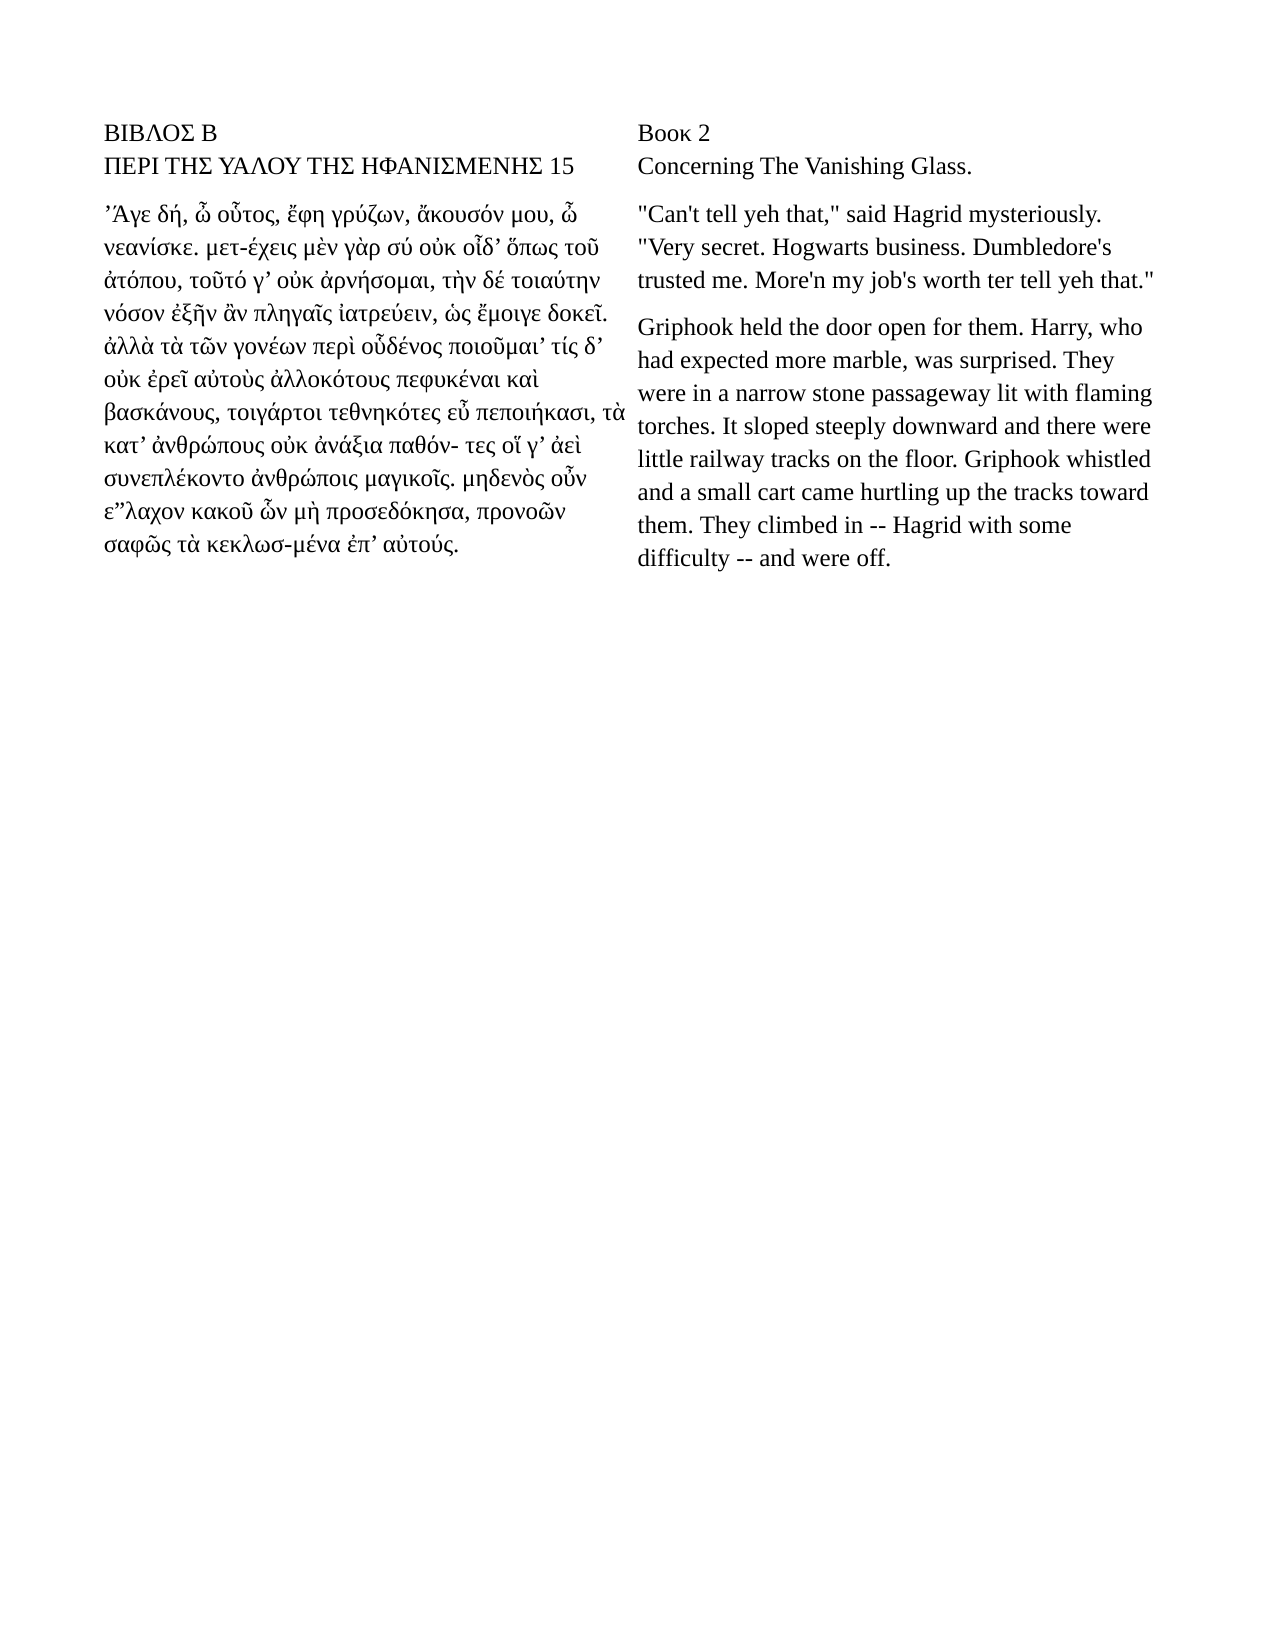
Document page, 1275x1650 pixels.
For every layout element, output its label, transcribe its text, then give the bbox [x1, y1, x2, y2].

table_header Βοοκ 2 Concerning The Vanishing Glass. [638, 118, 1157, 199]
table_header ΒΙΒΛΟΣ Β ΠΕΡΙ ΤΗΣ ΥΑΛΟΥ ΤΗΣ ΗΦΑΝΙΣΜΕΝΗΣ 15 [104, 118, 637, 199]
table_cell ’Άγε δή, ὦ οὗτος, ἔφη γρύζων, ἄκουσόν μου, ὦ νεανίσκε. μετ-έχεις μὲν γὰρ σύ οὐκ οἶδ’ ὅπως τοῦ ἀτόπου, τοῦτό γ’ οὐκ ἀρνήσομαι, τὴν δέ τοιαύτην νόσον ἐξῆν ἂν πληγαῖς ἰατρεύειν, ὡς ἔμοιγε δοκεῖ. ἀλλὰ τὰ τῶν γονέων περὶ οὗδένος ποιοῦμαι’ τίς δ’ οὐκ ἐρεῖ αὐτοὺς ἀλλοκότους πεφυκέναι καὶ βασκάνους, τοιγάρτοι τεθνηκότες εὖ πεποιήκασι, τὰ κατ’ ἀνθρώπους οὐκ ἀνάξια παθόν- τες οἵ γ’ ἀεὶ συνεπλέκοντο ἀνθρώποις μαγικοῖς. μηδενὸς οὖν ε”λαχον κακοῦ ὧν μὴ προσεδόκησα, προνοῶν σαφῶς τὰ κεκλωσ-μένα ἐπ’ αὐτούς. [104, 199, 637, 591]
table_cell "Can't tell yeh that," said Hagrid mysteriously. "Very secret. Hogwarts business. Dumbledore's trusted me. More'n my job's worth ter tell yeh that." Griphook held the door open for them. Harry, who had expected more marble, was surprised. They were in a narrow stone passageway lit with flaming torches. It sloped steeply downward and there were little railway tracks on the floor. Griphook whistled and a small cart came hurtling up the tracks toward them. They climbed in -- Hagrid with some difficulty -- and were off. [638, 199, 1157, 591]
